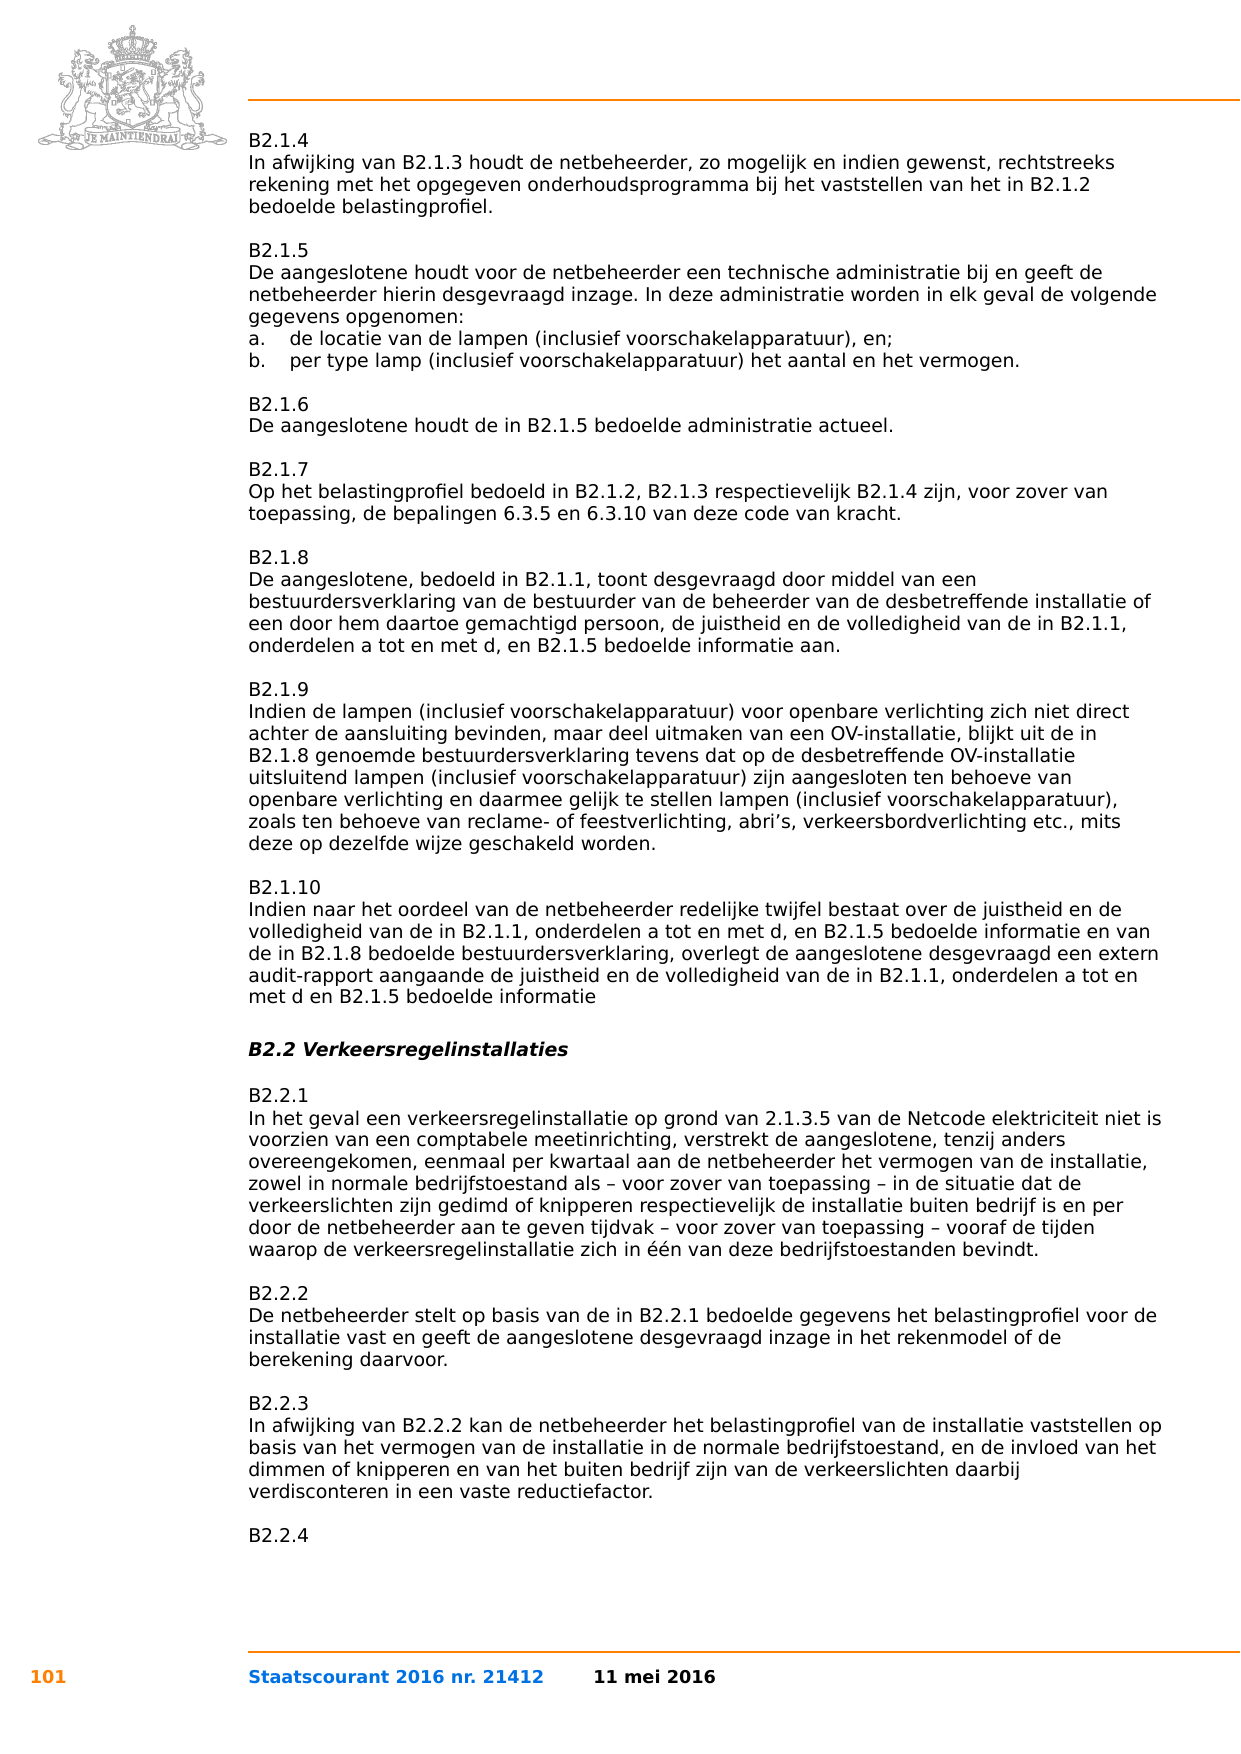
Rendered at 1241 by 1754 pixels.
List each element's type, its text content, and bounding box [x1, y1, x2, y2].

text B2.1.9 [248, 679, 1163, 701]
text In afwijking van B2.2.2 kan de netbeheerder het belastingprofiel van de installatie vaststellen op basis van het vermogen van de installatie in de normale bedrijfstoestand, en de invloed van het dimmen of knipperen en van het buiten bedrijf zijn van de verkeerslichten daarbij verdisconteren in een vaste reductiefactor. [248, 1415, 1163, 1503]
text B2.2.4 [248, 1525, 1163, 1547]
subtitle B2.2 Verkeersregelinstallaties [248, 1038, 1163, 1060]
text B2.1.5 [248, 240, 1163, 262]
text B2.1.10 [248, 877, 1163, 898]
text De aangeslotene, bedoeld in B2.1.1, toont desgevraagd door middel van een bestuurdersverklaring van de bestuurder van de beheerder van de desbetreffende installatie of een door hem daartoe gemachtigd persoon, de juistheid en de volledigheid van de in B2.1.1, onderdelen a tot en met d, en B2.1.5 bedoelde informatie aan. [248, 569, 1163, 657]
text B2.2.2 [248, 1283, 1163, 1305]
text Indien naar het oordeel van de netbeheerder redelijke twijfel bestaat over de juistheid en de volledigheid van de in B2.1.1, onderdelen a tot en met d, en B2.1.5 bedoelde informatie en van de in B2.1.8 bedoelde bestuurdersverklaring, overlegt de aangeslotene desgevraagd een extern audit-rapport aangaande de juistheid en de volledigheid van de in B2.1.1, onderdelen a tot en met d en B2.1.5 bedoelde informatie [248, 898, 1163, 1008]
picture [38, 25, 227, 150]
text B2.1.7 [248, 459, 1163, 481]
text De aangeslotene houdt voor de netbeheerder een technische administratie bij en geeft de netbeheerder hierin desgevraagd inzage. In deze administratie worden in elk geval de volgende gegevens opgenomen: [248, 262, 1163, 328]
text B2.1.8 [248, 547, 1163, 569]
text B2.2.1 [248, 1085, 1163, 1107]
text De netbeheerder stelt op basis van de in B2.2.1 bedoelde gegevens het belastingprofiel voor de installatie vast en geeft de aangeslotene desgevraagd inzage in het rekenmodel of de berekening daarvoor. [248, 1305, 1163, 1371]
text In het geval een verkeersregelinstallatie op grond van 2.1.3.5 van de Netcode elektriciteit niet is voorzien van een comptabele meetinrichting, verstrekt de aangeslotene, tenzij anders overeengekomen, eenmaal per kwartaal aan de netbeheerder het vermogen van de installatie, zowel in normale bedrijfstoestand als – voor zover van toepassing – in de situatie dat de verkeerslichten zijn gedimd of knipperen respectievelijk de installatie buiten bedrijf is en per door de netbeheerder aan te geven tijdvak – voor zover van toepassing – vooraf de tijden waarop de verkeersregelinstallatie zich in één van deze bedrijfstoestanden bevindt. [248, 1107, 1163, 1261]
text B2.2.3 [248, 1393, 1163, 1415]
text De aangeslotene houdt de in B2.1.5 bedoelde administratie actueel. [248, 415, 1163, 437]
text Indien de lampen (inclusief voorschakelapparatuur) voor openbare verlichting zich niet direct achter de aansluiting bevinden, maar deel uitmaken van een OV-installatie, blijkt uit de in B2.1.8 genoemde bestuurdersverklaring tevens dat op de desbetreffende OV-installatie uitsluitend lampen (inclusief voorschakelapparatuur) zijn aangesloten ten behoeve van openbare verlichting en daarmee gelijk te stellen lampen (inclusief voorschakelapparatuur), zoals ten behoeve van reclame- of feestverlichting, abri’s, verkeersbordverlichting etc., mits deze op dezelfde wijze geschakeld worden. [248, 701, 1163, 855]
text Op het belastingprofiel bedoeld in B2.1.2, B2.1.3 respectievelijk B2.1.4 zijn, voor zover van toepassing, de bepalingen 6.3.5 en 6.3.10 van deze code van kracht. [248, 481, 1163, 525]
text In afwijking van B2.1.3 houdt de netbeheerder, zo mogelijk en indien gewenst, rechtstreeks rekening met het opgegeven onderhoudsprogramma bij het vaststellen van het in B2.1.2 bedoelde belastingprofiel. [248, 152, 1163, 218]
text B2.1.6 [248, 393, 1163, 415]
text B2.1.4 [248, 130, 1163, 152]
text a. de locatie van de lampen (inclusief voorschakelapparatuur), en; [248, 328, 1163, 349]
text b. per type lamp (inclusief voorschakelapparatuur) het aantal en het vermogen. [248, 349, 1163, 372]
